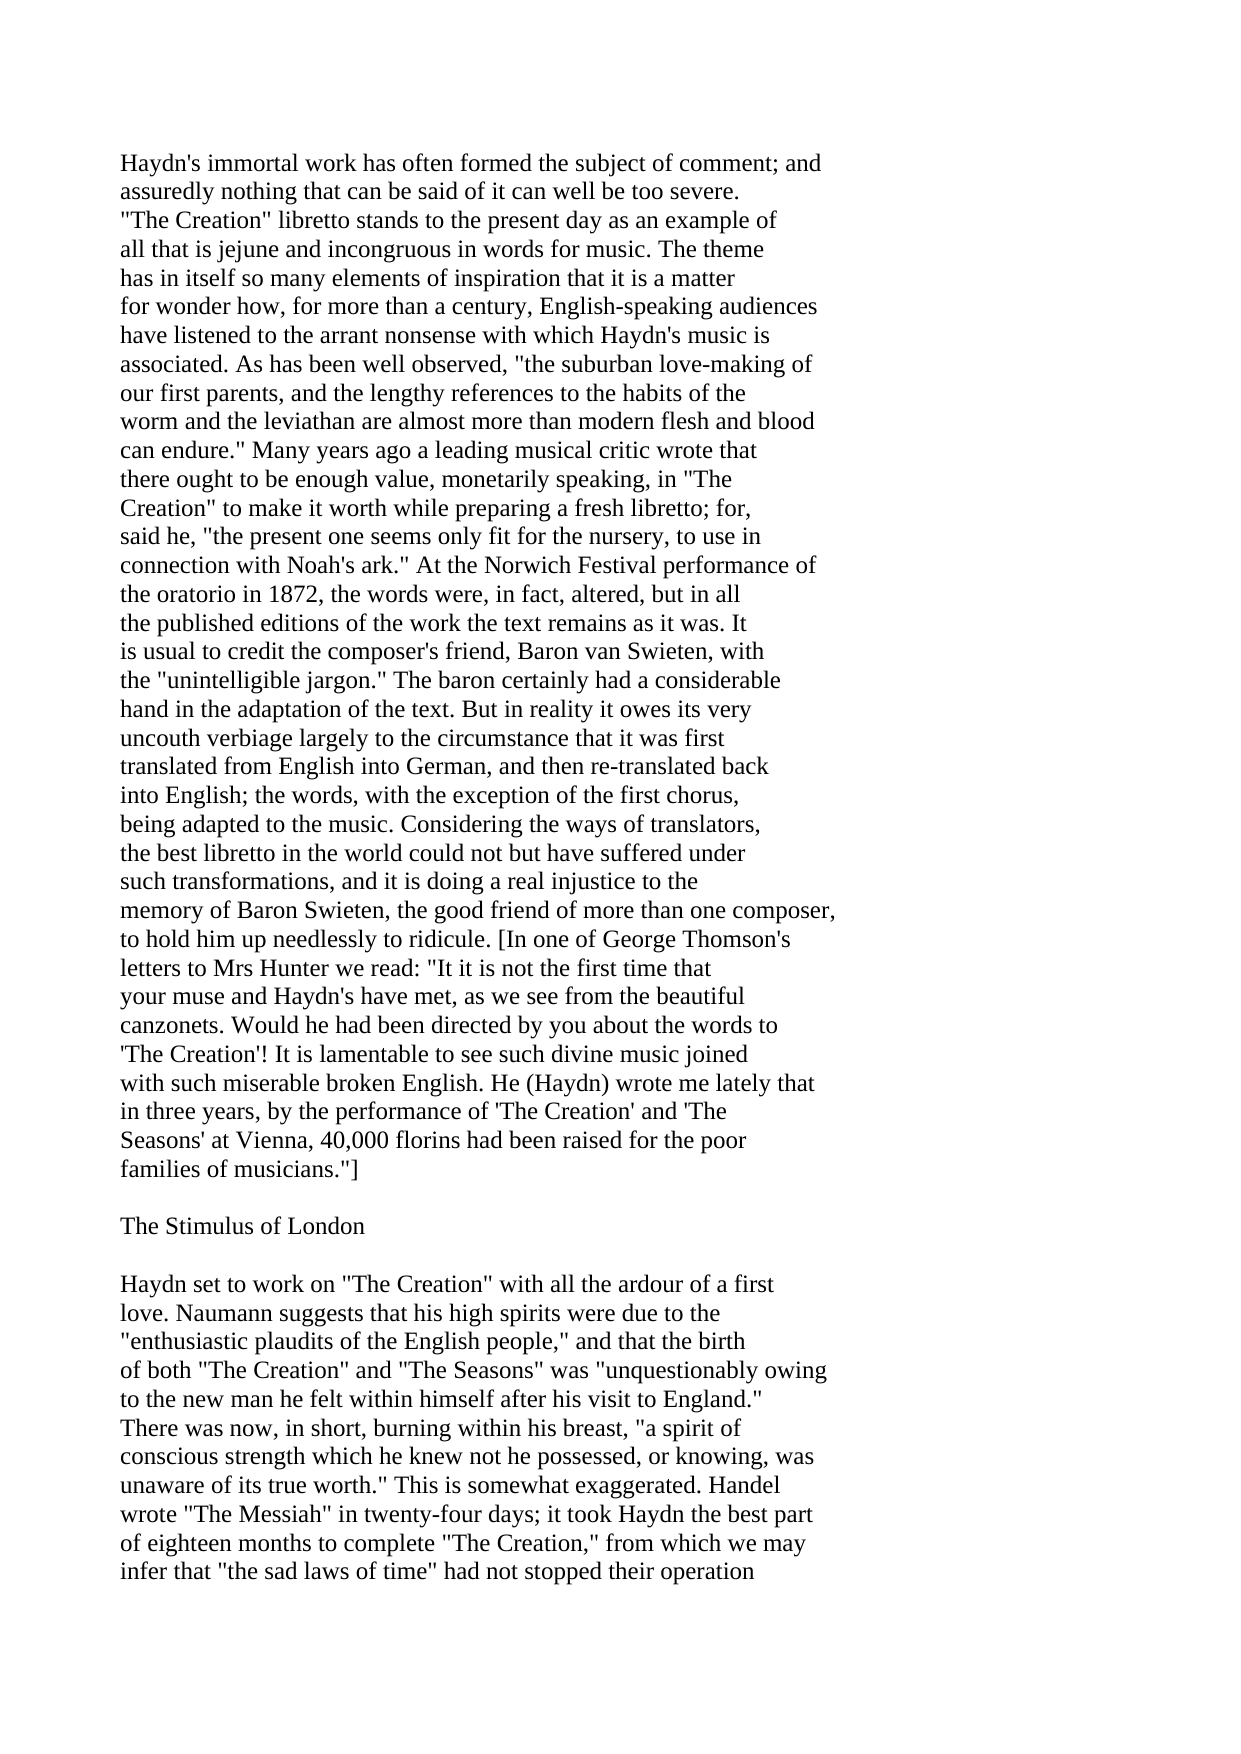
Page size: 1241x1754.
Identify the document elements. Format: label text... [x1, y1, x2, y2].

text 'The Creation'! It is lamentable to see such divine music joined [120, 1039, 1120, 1068]
text to the new man he felt within himself after his visit to England." [120, 1384, 1120, 1413]
text "enthusiastic plaudits of the English people," and that the birth [120, 1326, 1120, 1355]
text such transformations, and it is doing a real injustice to the [120, 866, 1120, 895]
text can endure." Many years ago a leading musical critic wrote that [120, 435, 1120, 464]
text infer that "the sad laws of time" had not stopped their operation [120, 1556, 1120, 1585]
text into English; the words, with the exception of the first chorus, [120, 780, 1120, 809]
text Seasons' at Vienna, 40,000 florins had been raised for the poor [120, 1125, 1120, 1154]
text worm and the leviathan are almost more than modern flesh and blood [120, 406, 1120, 435]
text in three years, by the performance of 'The Creation' and 'The [120, 1096, 1120, 1125]
text the oratorio in 1872, the words were, in fact, altered, but in all [120, 579, 1120, 608]
text the published editions of the work the text remains as it was. It [120, 608, 1120, 636]
text families of musicians."] [120, 1154, 1120, 1183]
text of eighteen months to complete "The Creation," from which we may [120, 1528, 1120, 1556]
text said he, "the present one seems only fit for the nursery, to use in [120, 521, 1120, 550]
text for wonder how, for more than a century, English-speaking audiences [120, 291, 1120, 320]
text unaware of its true worth." This is somewhat exaggerated. Handel [120, 1470, 1120, 1499]
text with such miserable broken English. He (Haydn) wrote me lately that [120, 1068, 1120, 1096]
text all that is jejune and incongruous in words for music. The theme [120, 234, 1120, 263]
text associated. As has been well observed, "the suburban love-making of [120, 349, 1120, 378]
text conscious strength which he knew not he possessed, or knowing, was [120, 1441, 1120, 1470]
text There was now, in short, burning within his breast, "a spirit of [120, 1413, 1120, 1441]
text the "unintelligible jargon." The baron certainly had a considerable [120, 665, 1120, 694]
text hand in the adaptation of the text. But in reality it owes its very [120, 694, 1120, 723]
text uncouth verbiage largely to the circumstance that it was first [120, 723, 1120, 751]
text there ought to be enough value, monetarily speaking, in "The [120, 464, 1120, 493]
text "The Creation" libretto stands to the present day as an example of [120, 205, 1120, 234]
text our first parents, and the lengthy references to the habits of the [120, 378, 1120, 406]
text memory of Baron Swieten, the good friend of more than one composer, [120, 895, 1120, 924]
text the best libretto in the world could not but have suffered under [120, 838, 1120, 866]
text love. Naumann suggests that his high spirits were due to the [120, 1298, 1120, 1326]
text being adapted to the music. Considering the ways of translators, [120, 809, 1120, 838]
text of both "The Creation" and "The Seasons" was "unquestionably owing [120, 1355, 1120, 1384]
text to hold him up needlessly to ridicule. [In one of George Thomson's [120, 924, 1120, 953]
text Haydn set to work on "The Creation" with all the ardour of a first [120, 1269, 1120, 1298]
text have listened to the arrant nonsense with which Haydn's music is [120, 320, 1120, 349]
text canzonets. Would he had been directed by you about the words to [120, 1010, 1120, 1039]
text The Stimulus of London [120, 1211, 1120, 1240]
text assuredly nothing that can be said of it can well be too severe. [120, 176, 1120, 205]
text Creation" to make it worth while preparing a fresh libretto; for, [120, 493, 1120, 521]
text Haydn's immortal work has often formed the subject of comment; and [120, 148, 1120, 176]
text wrote "The Messiah" in twenty-four days; it took Haydn the best part [120, 1499, 1120, 1528]
text has in itself so many elements of inspiration that it is a matter [120, 263, 1120, 291]
text translated from English into German, and then re-translated back [120, 751, 1120, 780]
text your muse and Haydn's have met, as we see from the beautiful [120, 981, 1120, 1010]
text is usual to credit the composer's friend, Baron van Swieten, with [120, 636, 1120, 665]
text letters to Mrs Hunter we read: "It it is not the first time that [120, 953, 1120, 981]
text connection with Noah's ark." At the Norwich Festival performance of [120, 550, 1120, 579]
